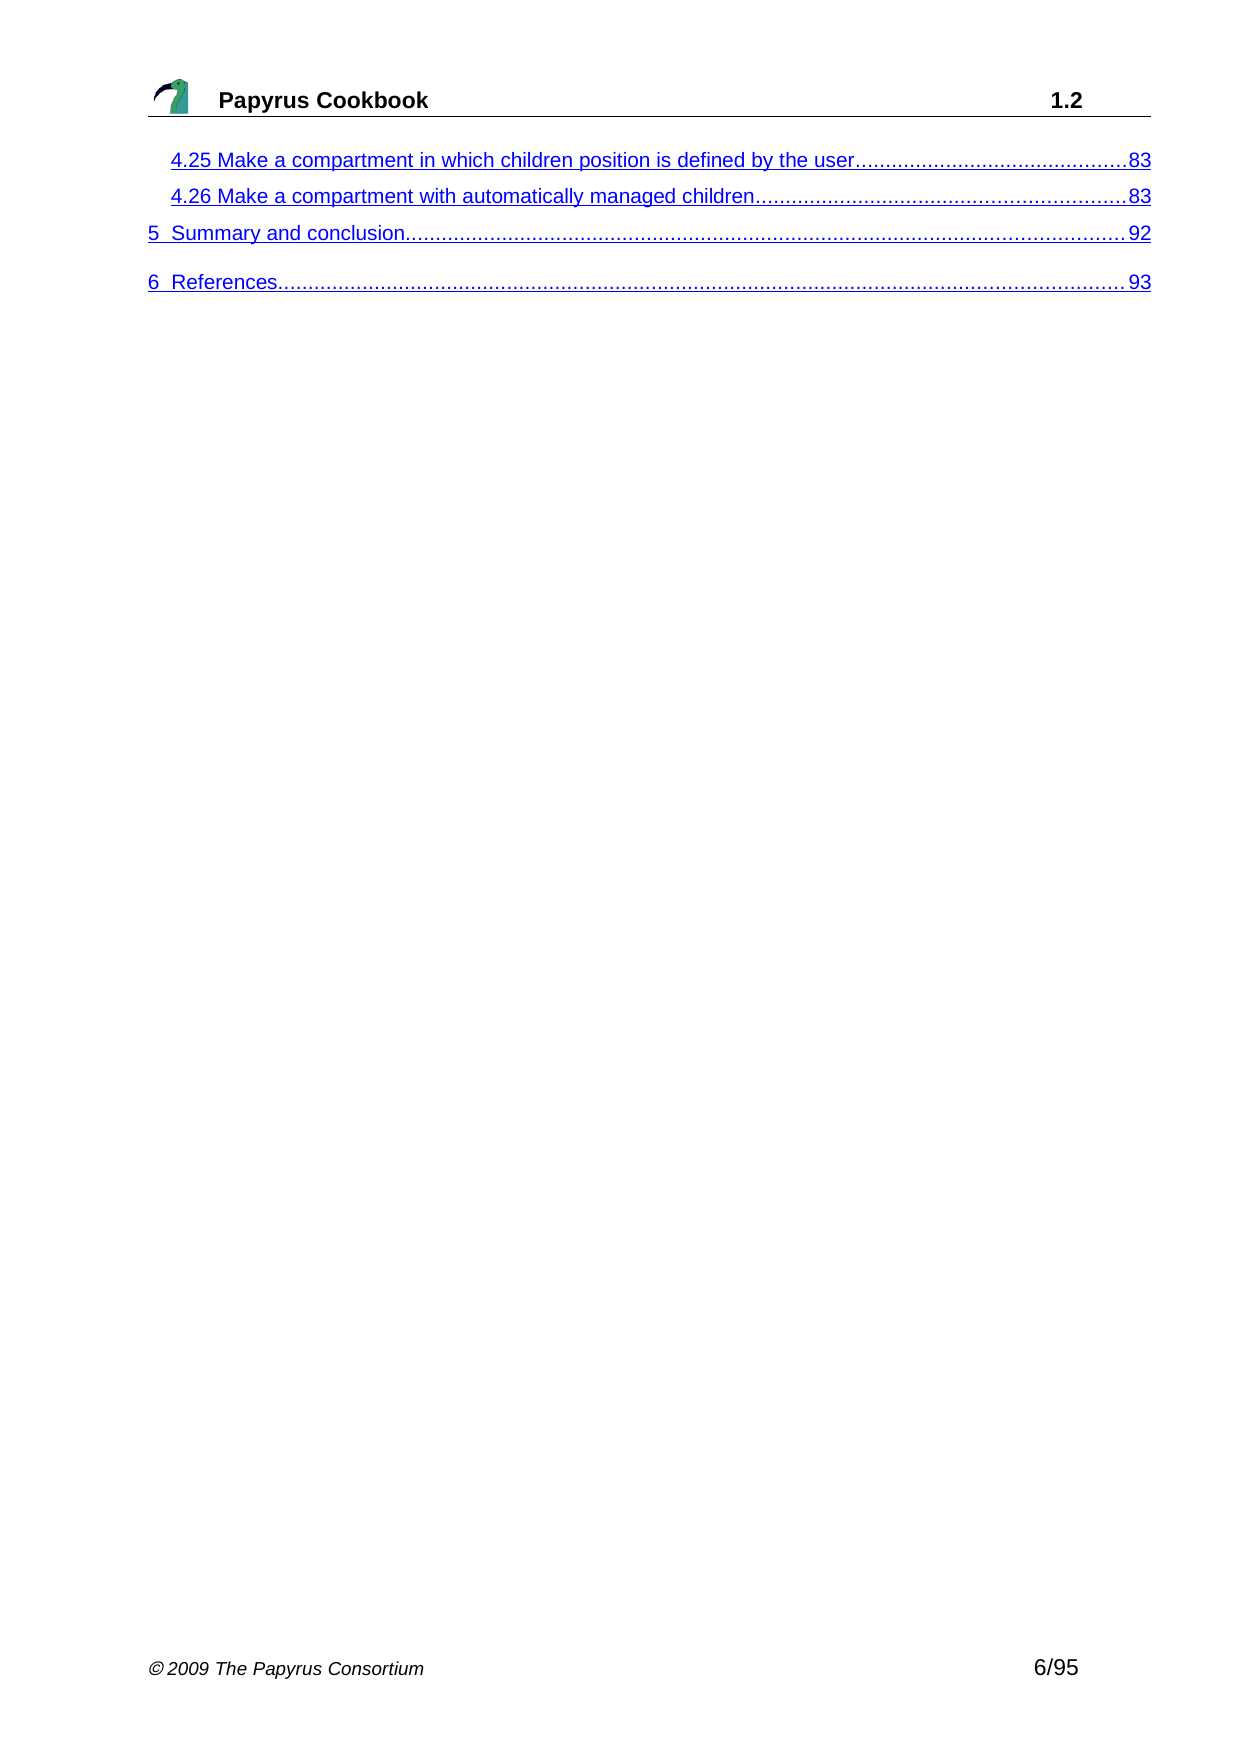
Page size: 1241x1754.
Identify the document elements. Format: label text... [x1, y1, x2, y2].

picture [153, 79, 189, 114]
text 5 Summary and conclusion 92 [148, 221, 1151, 242]
text 4.26 Make a compartment with automatically managed children 83 [171, 184, 1151, 205]
text 4.25 Make a compartment in which children position is defined by the user 83 [171, 148, 1151, 169]
text 6 References 93 [148, 270, 1151, 291]
